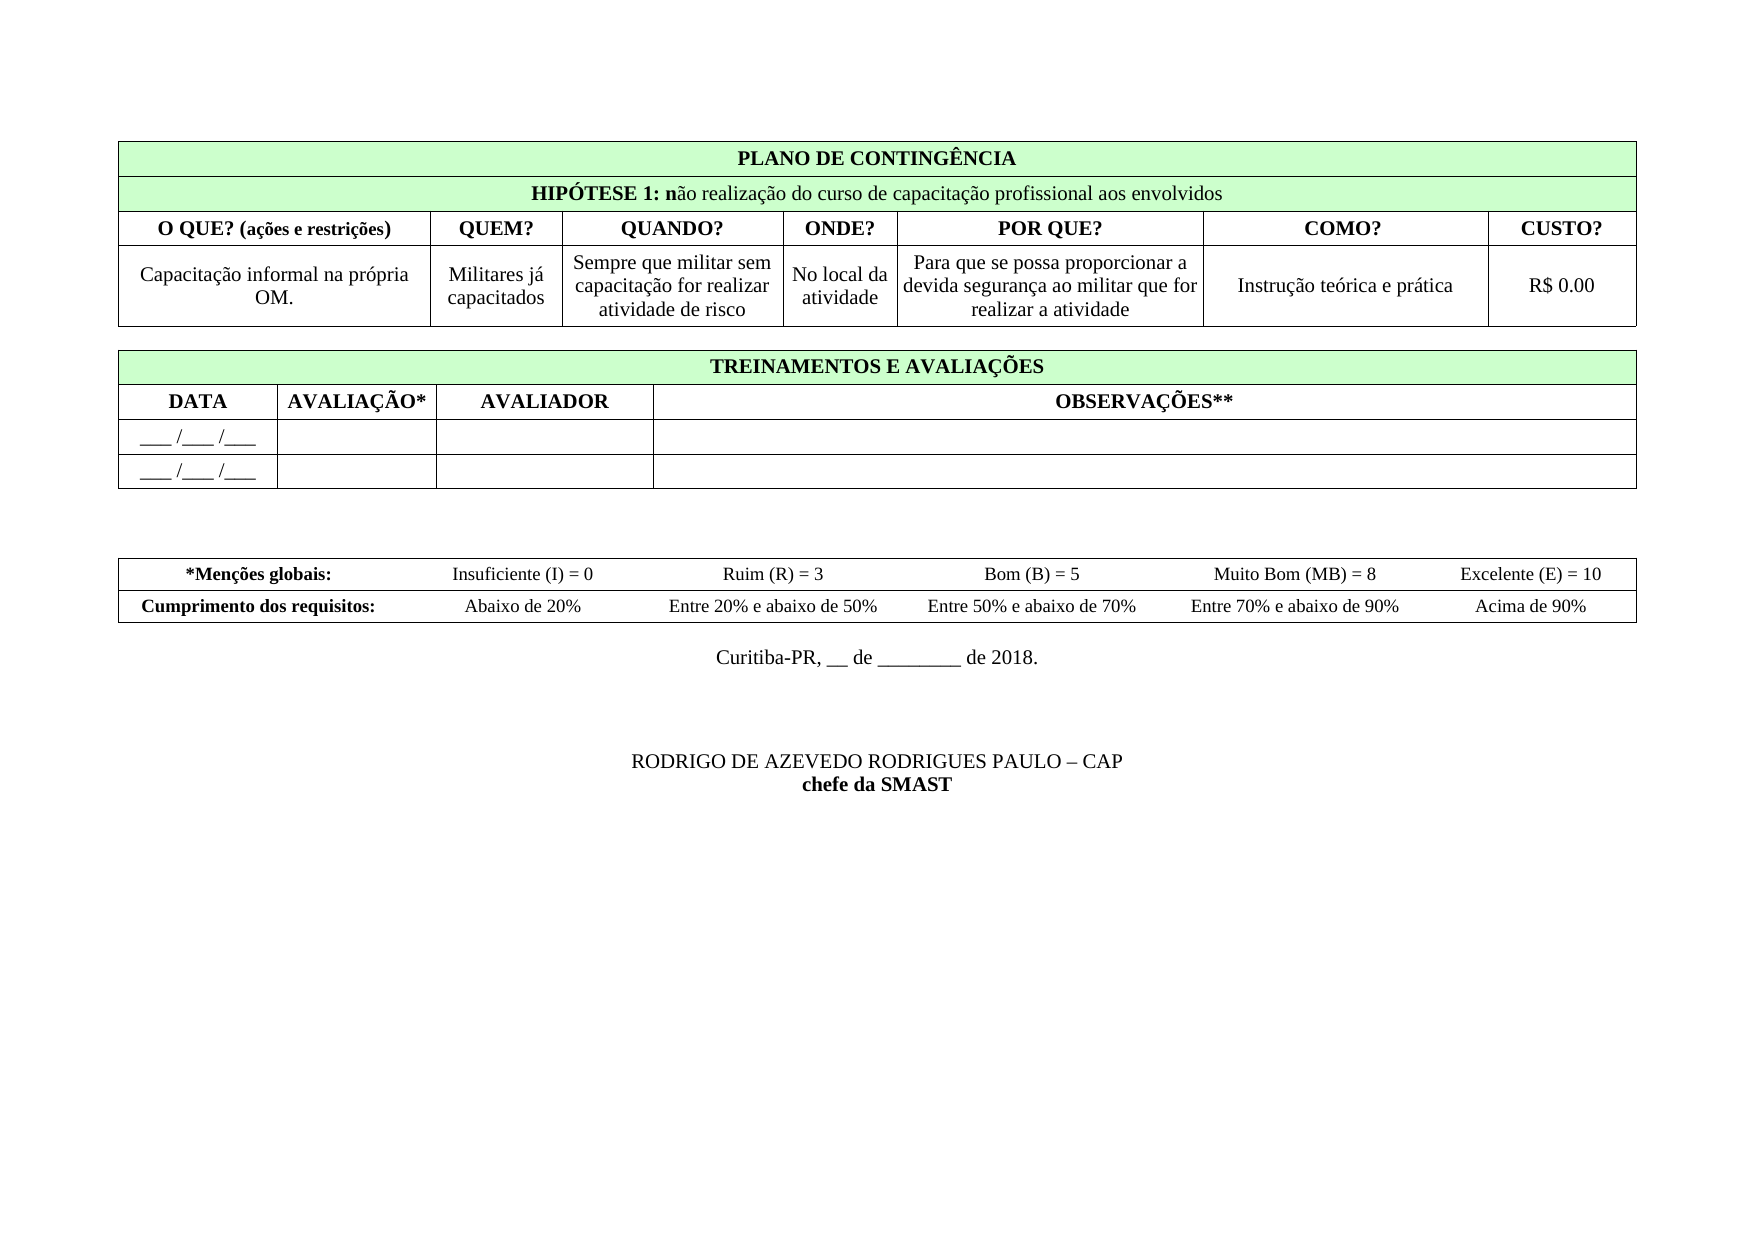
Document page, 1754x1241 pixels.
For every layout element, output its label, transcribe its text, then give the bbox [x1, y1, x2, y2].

table_cell DATA [119, 385, 277, 419]
table_cell [437, 455, 653, 488]
table_cell Instrução teórica e prática [1204, 246, 1488, 326]
table_cell [278, 420, 436, 453]
table_header Ruim (R) = 3 [647, 559, 899, 590]
table_cell HIPÓTESE 1: não realização do curso de capacitação profissional aos envolvidos [119, 177, 1636, 211]
table_cell Para que se possa proporcionar a devida segurança ao militar que for realizar a atividade [898, 246, 1203, 326]
table_cell ___ /___ /___ [119, 420, 277, 453]
table_cell Entre 50% e abaixo de 70% [900, 591, 1164, 622]
table_header Excelente (E) = 10 [1426, 559, 1636, 590]
table_header PLANO DE CONTINGÊNCIA [119, 142, 1636, 176]
table_header *Menções globais: [119, 559, 399, 590]
table_header Bom (B) = 5 [900, 559, 1164, 590]
table_header Muito Bom (MB) = 8 [1164, 559, 1426, 590]
table_header TREINAMENTOS E AVALIAÇÕES [119, 351, 1636, 384]
table_cell [654, 455, 1636, 488]
table_cell R$ 0,00 [1489, 246, 1636, 326]
table_cell OBSERVAÇÕES** [654, 385, 1636, 419]
table_cell O QUE? (ações e restrições) [119, 212, 430, 245]
table_cell CUSTO? [1489, 212, 1636, 245]
table_cell ___ /___ /___ [119, 455, 277, 488]
table_cell AVALIADOR [437, 385, 653, 419]
table_cell No local da atividade [784, 246, 897, 326]
table_cell Sempre que militar sem capacitação for realizar atividade de risco [563, 246, 783, 326]
table_cell Cumprimento dos requisitos: [119, 591, 399, 622]
table_cell COMO? [1204, 212, 1488, 245]
table_cell POR QUE? [898, 212, 1203, 245]
table_cell AVALIAÇÃO* [278, 385, 436, 419]
table_cell Capacitação informal na própria OM. [119, 246, 430, 326]
table_cell ONDE? [784, 212, 897, 245]
table_cell [654, 420, 1636, 453]
table_cell QUANDO? [563, 212, 783, 245]
table_cell Abaixo de 20% [399, 591, 647, 622]
table_cell [437, 420, 653, 453]
table_cell Acima de 90% [1426, 591, 1636, 622]
table_cell Entre 70% e abaixo de 90% [1164, 591, 1426, 622]
table_cell Entre 20% e abaixo de 50% [647, 591, 899, 622]
text chefe da SMAST [118, 773, 1636, 796]
text Curitiba-PR, __ de ________ de 2018. [118, 646, 1636, 669]
text RODRIGO DE AZEVEDO RODRIGUES PAULO – CAP [118, 749, 1636, 773]
table_cell QUEM? [431, 212, 562, 245]
table_cell [278, 455, 436, 488]
table_header Insuficiente (I) = 0 [399, 559, 647, 590]
table_cell Militares já capacitados [431, 246, 562, 326]
